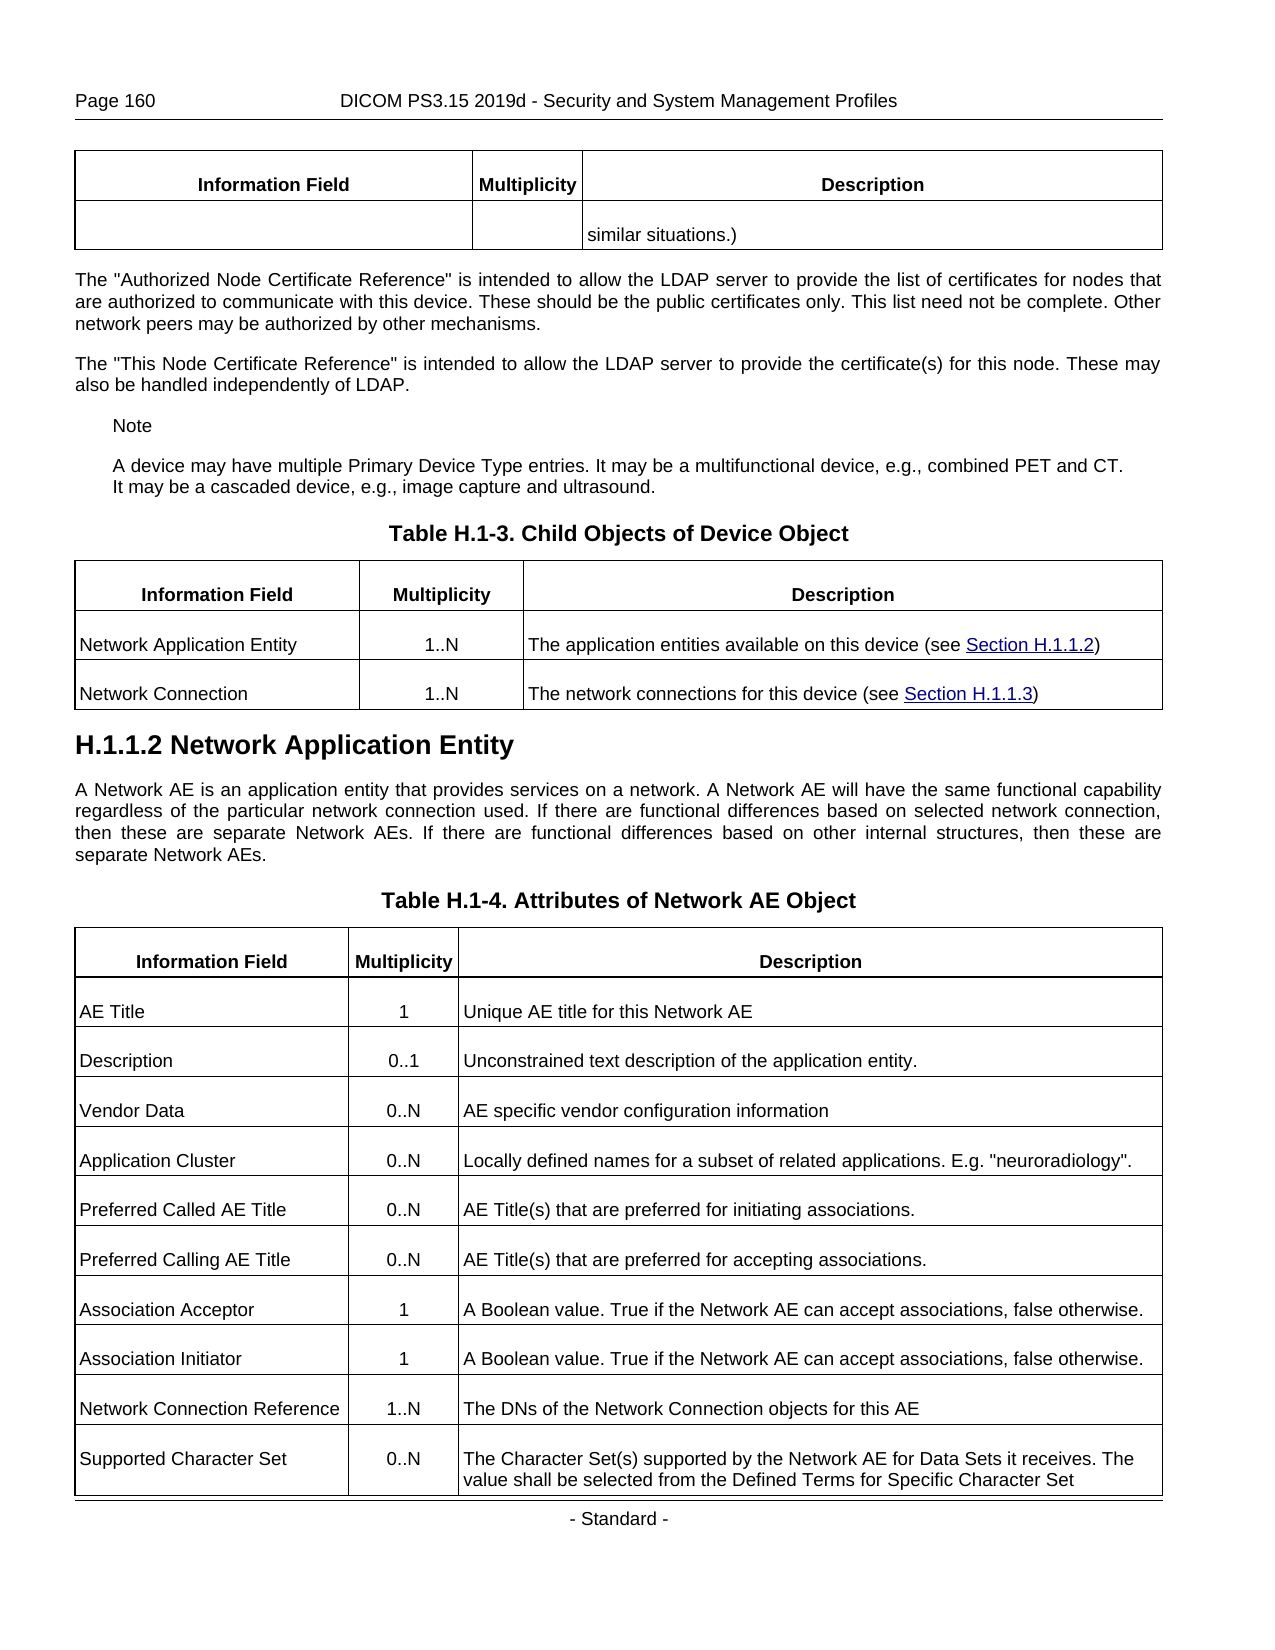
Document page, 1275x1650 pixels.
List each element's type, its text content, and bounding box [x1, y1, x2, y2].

table_cell 0..1 [349, 1027, 458, 1076]
table_cell 0..N [349, 1176, 458, 1225]
table_cell 1..N [360, 611, 523, 659]
table_cell The application entities available on this device (see Section H.1.1.2) [524, 611, 1162, 659]
table_cell The DNs of the Network Connection objects for this AE [459, 1375, 1162, 1424]
table_cell Description [76, 1027, 348, 1076]
table_cell 1 [349, 978, 458, 1026]
table_header Multiplicity [473, 151, 582, 200]
table_cell [76, 201, 472, 249]
text A device may have multiple Primary Device Type entries. It may be a multifunctional device, e.g., combined PET and CT. It may be a cascaded device, e.g., image capture and ultrasound. [112, 455, 1125, 498]
table_cell 0..N [349, 1425, 458, 1495]
table_cell 0..N [349, 1077, 458, 1126]
table_cell AE Title(s) that are preferred for initiating associations. [459, 1176, 1162, 1225]
text Table H.1-4. Attributes of Network AE Object [75, 887, 1162, 913]
table_cell AE specific vendor configuration information [459, 1077, 1162, 1126]
table_cell Unconstrained text description of the application entity. [459, 1027, 1162, 1076]
table_header Description [583, 151, 1162, 200]
table_cell The network connections for this device (see Section H.1.1.3) [524, 660, 1162, 709]
text The "This Node Certificate Reference" is intended to allow the LDAP server to provide the certificate(s) for this node. These may also be handled independently of LDAP. [75, 353, 1162, 396]
table_cell Application Cluster [76, 1127, 348, 1175]
table_cell Supported Character Set [76, 1425, 348, 1495]
table_cell The Character Set(s) supported by the Network AE for Data Sets it receives. The value shall be selected from the Defined Terms for Specific Character Set [459, 1425, 1162, 1495]
table_header Information Field [76, 151, 472, 200]
table_cell Network Connection [76, 660, 359, 709]
table_cell Preferred Called AE Title [76, 1176, 348, 1225]
table_cell 1..N [360, 660, 523, 709]
text Note [112, 414, 1125, 436]
table_cell 1 [349, 1276, 458, 1324]
table_cell Unique AE title for this Network AE [459, 978, 1162, 1026]
table_cell Association Acceptor [76, 1276, 348, 1324]
text A Network AE is an application entity that provides services on a network. A Network AE will have the same functional capability regardless of the particular network connection used. If there are functional differences based on selected network connection, then these are separate Network AEs. If there are functional differences based on other internal structures, then these are separate Network AEs. [75, 779, 1162, 865]
table_header Description [459, 928, 1162, 976]
text The "Authorized Node Certificate Reference" is intended to allow the LDAP server to provide the list of certificates for nodes that are authorized to communicate with this device. These should be the public certificates only. This list need not be complete. Other network peers may be authorized by other mechanisms. [75, 269, 1162, 334]
table_cell 1..N [349, 1375, 458, 1424]
table_cell 1 [349, 1325, 458, 1374]
table_cell Preferred Calling AE Title [76, 1226, 348, 1274]
table_cell AE Title [76, 978, 348, 1026]
table_cell similar situations.) [583, 201, 1162, 249]
table_cell A Boolean value. True if the Network AE can accept associations, false otherwise. [459, 1325, 1162, 1374]
table_cell 0..N [349, 1226, 458, 1274]
table_cell Association Initiator [76, 1325, 348, 1374]
text H.1.1.2 Network Application Entity [75, 729, 1162, 760]
table_header Description [524, 561, 1162, 609]
table_header Multiplicity [349, 928, 458, 976]
table_cell Vendor Data [76, 1077, 348, 1126]
table_header Information Field [76, 561, 359, 609]
table_header Multiplicity [360, 561, 523, 609]
text Table H.1-3. Child Objects of Device Object [75, 520, 1162, 546]
table_cell Network Connection Reference [76, 1375, 348, 1424]
table_header Information Field [76, 928, 348, 976]
table_cell 0..N [349, 1127, 458, 1175]
table_cell A Boolean value. True if the Network AE can accept associations, false otherwise. [459, 1276, 1162, 1324]
table_cell Locally defined names for a subset of related applications. E.g. "neuroradiology". [459, 1127, 1162, 1175]
table_cell Network Application Entity [76, 611, 359, 659]
table_cell [473, 201, 582, 249]
table_cell AE Title(s) that are preferred for accepting associations. [459, 1226, 1162, 1274]
